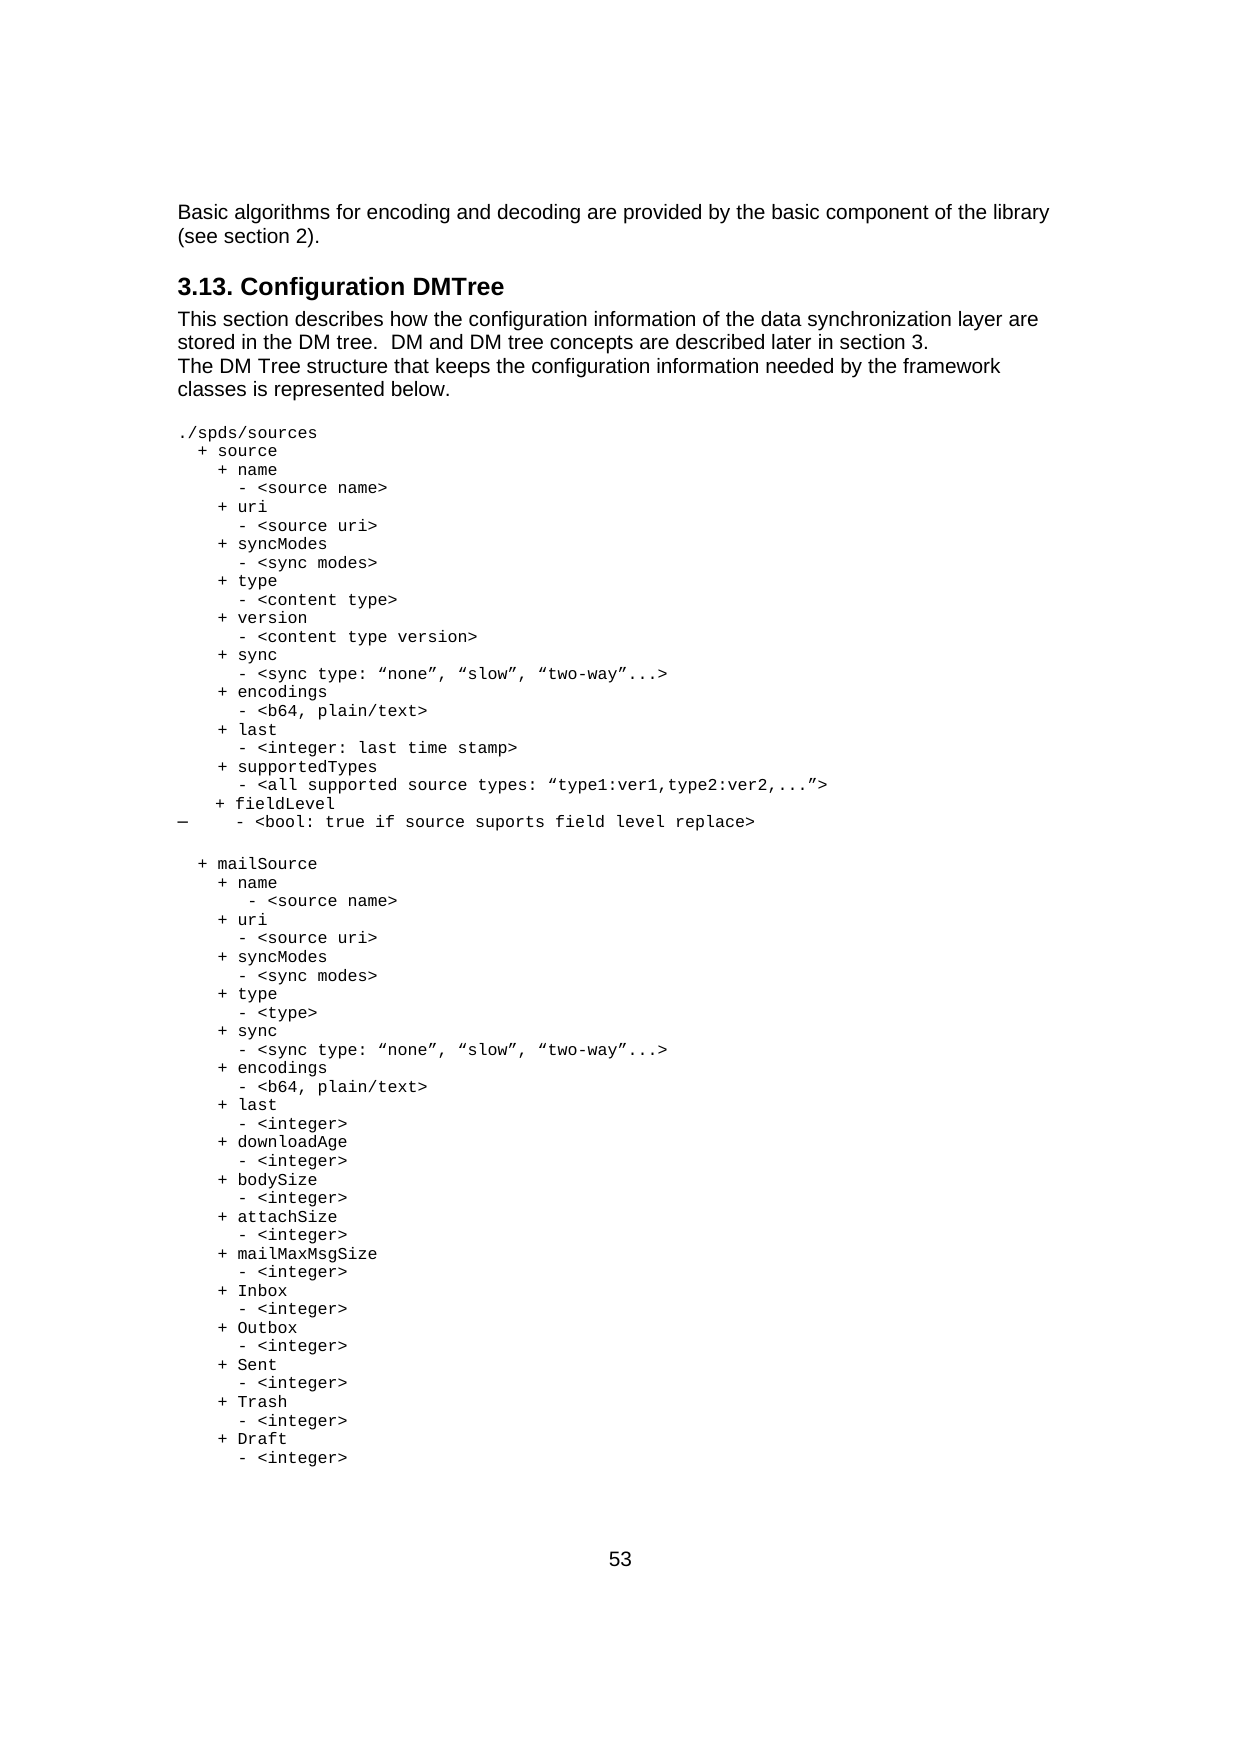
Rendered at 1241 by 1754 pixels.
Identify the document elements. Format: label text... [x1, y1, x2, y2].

text + Sent [177, 1357, 1063, 1375]
text - <integer> [177, 1116, 1063, 1134]
text This section describes how the configuration information of the data synchronization layer are stored in the DM tree. DM and DM tree concepts are described later in section 3. [177, 307, 1063, 354]
text - <source uri> [177, 517, 1063, 536]
text - <integer> [177, 1375, 1063, 1394]
text + encodings [177, 684, 1063, 703]
text - <integer> [177, 1338, 1063, 1357]
text - <sync modes> [177, 554, 1063, 573]
text + supportedTypes [177, 758, 1063, 777]
text - <integer> [177, 1449, 1063, 1468]
text + Inbox [177, 1283, 1063, 1301]
text - <b64, plain/text> [177, 703, 1063, 721]
text Basic algorithms for encoding and decoding are provided by the basic component of the library (see section 2). [177, 201, 1063, 248]
text - <integer> [177, 1412, 1063, 1431]
text + syncModes [177, 536, 1063, 554]
text - <source uri> [177, 930, 1063, 949]
text + uri [177, 499, 1063, 517]
text + sync [177, 1023, 1063, 1042]
text + mailSource [177, 856, 1063, 875]
text - <integer: last time stamp> [177, 740, 1063, 758]
text - <source name> [177, 893, 1063, 912]
text - <integer> [177, 1227, 1063, 1246]
text - <type> [177, 1004, 1063, 1023]
text - <sync modes> [177, 967, 1063, 986]
list - <bool: true if source suports field level replace> [177, 814, 1063, 833]
text - <sync type: “none”, “slow”, “two-way”...> [177, 666, 1063, 684]
text + uri [177, 912, 1063, 930]
text - <source name> [177, 480, 1063, 499]
text - <integer> [177, 1190, 1063, 1208]
text + encodings [177, 1060, 1063, 1079]
subtitle Configuration DMTree [177, 273, 1063, 301]
text + name [177, 875, 1063, 893]
text + source [177, 443, 1063, 462]
text + Trash [177, 1394, 1063, 1412]
text + version [177, 610, 1063, 629]
text - <b64, plain/text> [177, 1079, 1063, 1097]
text - <integer> [177, 1301, 1063, 1320]
text - <sync type: “none”, “slow”, “two-way”...> [177, 1042, 1063, 1060]
text + bodySize [177, 1171, 1063, 1190]
text The DM Tree structure that keeps the configuration information needed by the framework classes is represented below. [177, 354, 1063, 401]
text + mailMaxMsgSize [177, 1246, 1063, 1264]
text + last [177, 1097, 1063, 1116]
list + fieldLevel [177, 796, 1063, 814]
text + name [177, 462, 1063, 480]
text - <integer> [177, 1264, 1063, 1283]
text + Draft [177, 1431, 1063, 1449]
text + last [177, 721, 1063, 740]
text + attachSize [177, 1208, 1063, 1227]
text + type [177, 573, 1063, 592]
text + downloadAge [177, 1134, 1063, 1153]
text + syncModes [177, 949, 1063, 967]
text + Outbox [177, 1320, 1063, 1338]
text + type [177, 986, 1063, 1004]
text - <all supported source types: “type1:ver1,type2:ver2,...”> [177, 777, 1063, 796]
text + sync [177, 647, 1063, 666]
text ./spds/sources [177, 425, 1063, 443]
text - <content type version> [177, 629, 1063, 647]
text - <content type> [177, 592, 1063, 610]
text - <integer> [177, 1153, 1063, 1171]
